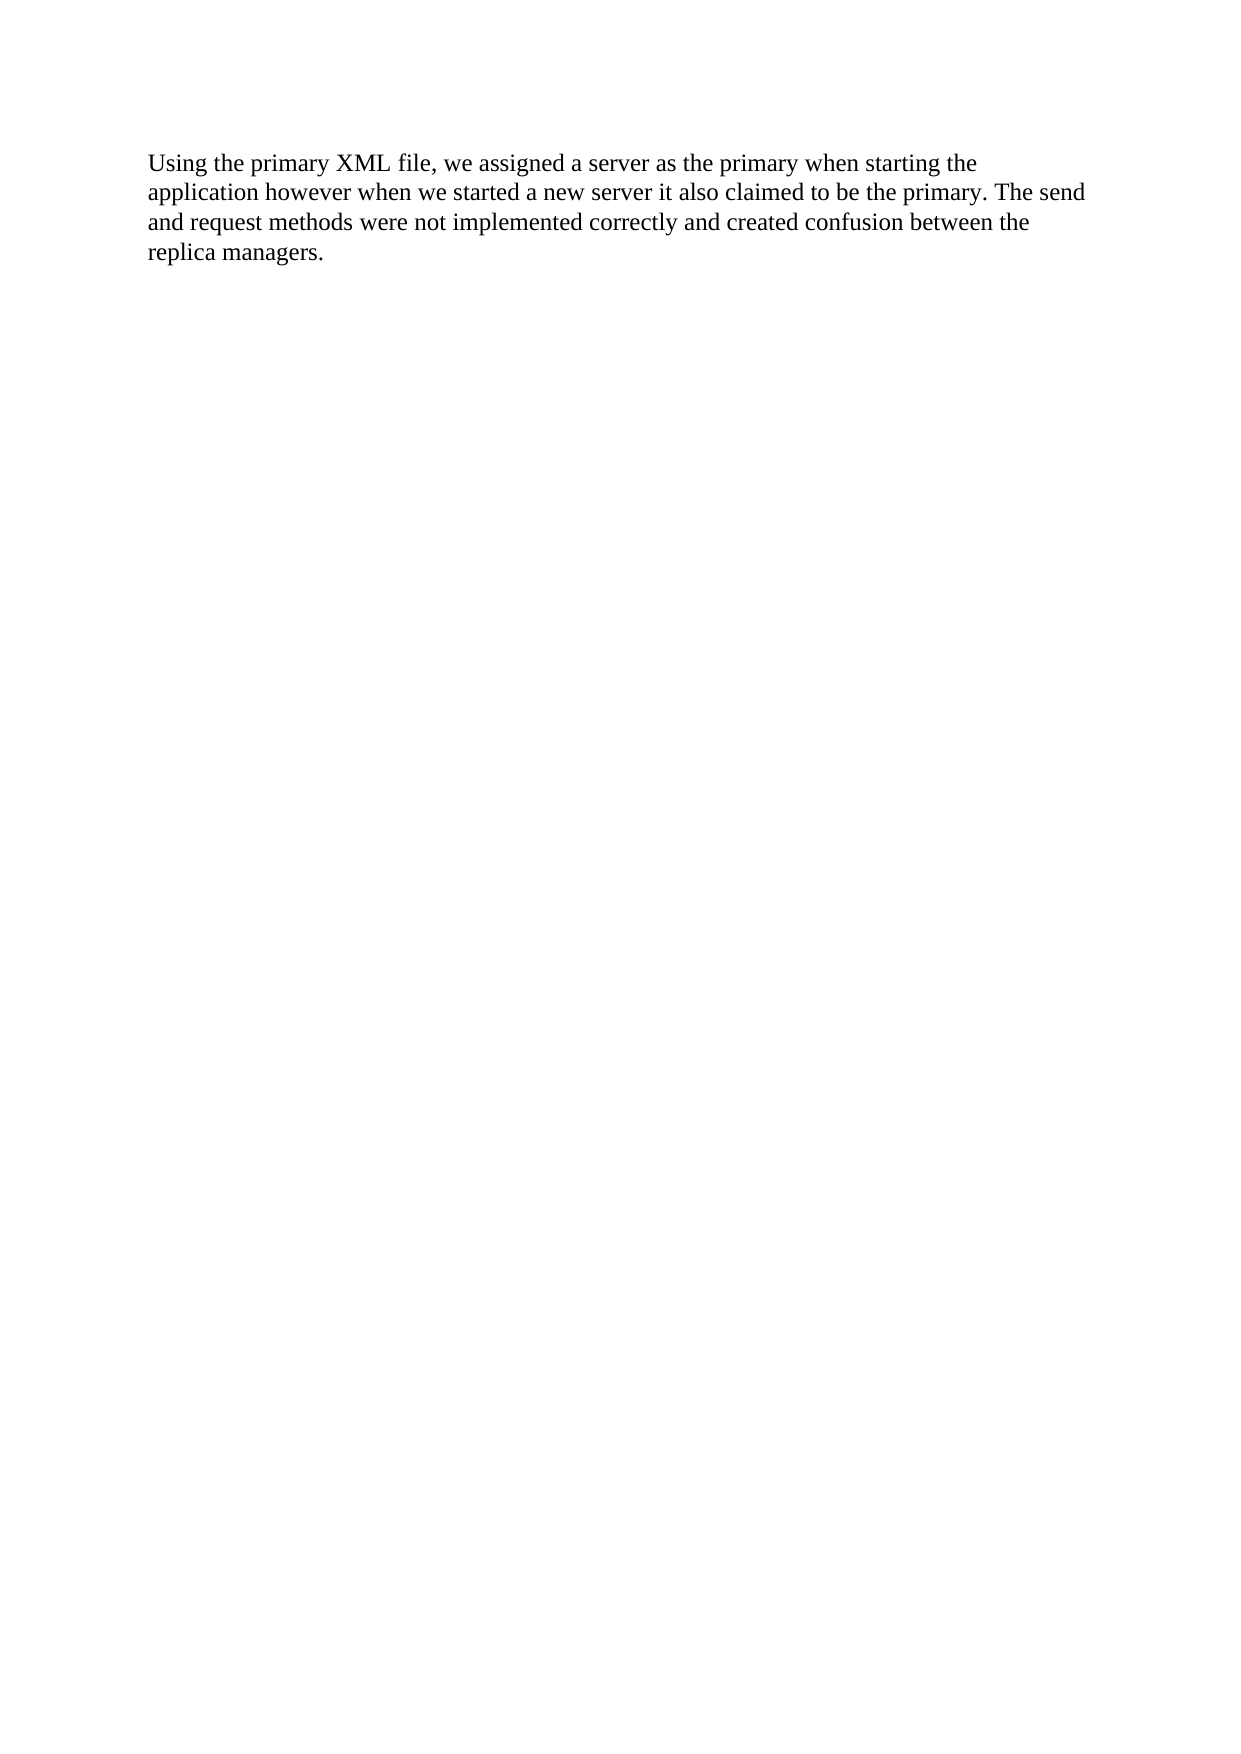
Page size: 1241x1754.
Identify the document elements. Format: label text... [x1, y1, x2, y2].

text Using the primary XML file, we assigned a server as the primary when starting the application however when we started a new server it also claimed to be the primary. The send and request methods were not implemented correctly and created confusion between the replica managers. [148, 148, 1093, 266]
